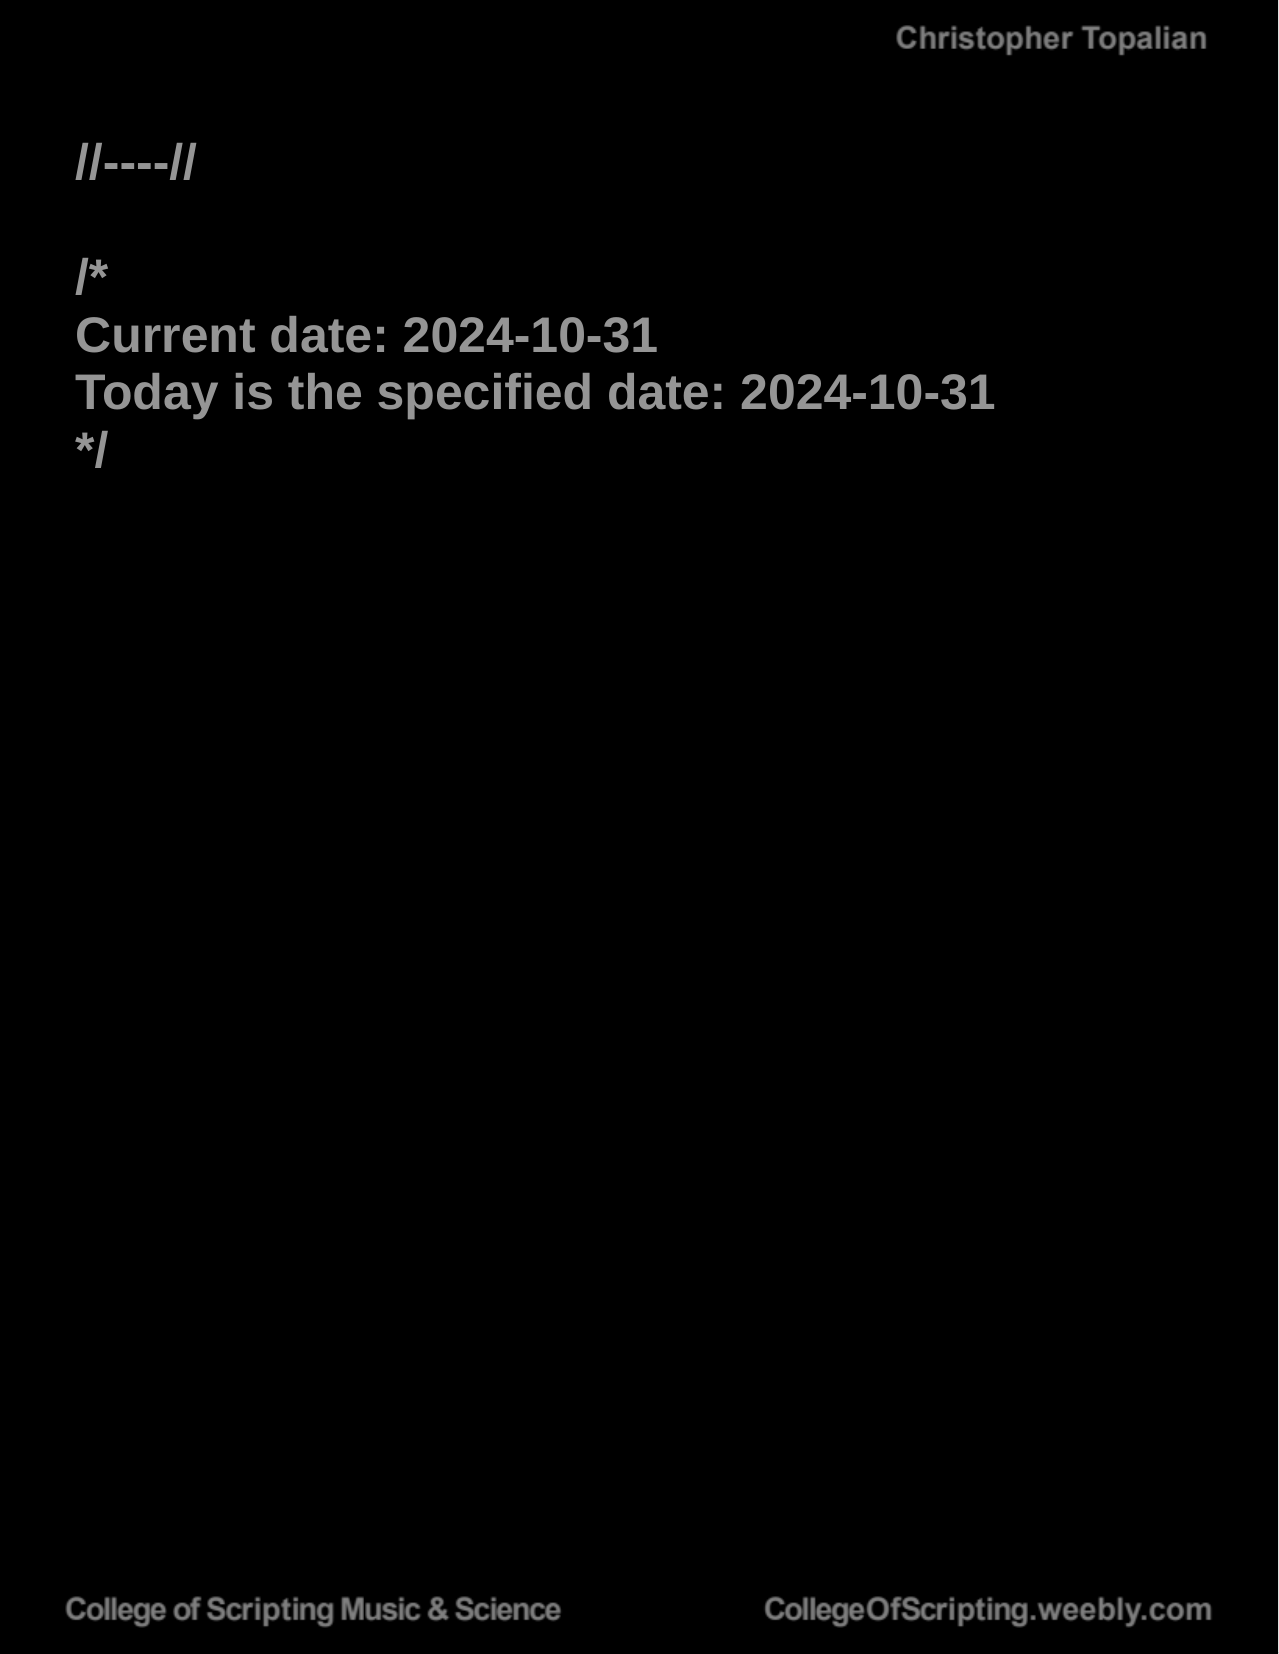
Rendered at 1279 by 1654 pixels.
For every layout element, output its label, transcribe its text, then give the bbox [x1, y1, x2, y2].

text */ [75, 420, 1203, 477]
text Today is the specified date: 2024-10-31 [75, 362, 1203, 420]
text Current date: 2024-10-31 [75, 305, 1203, 362]
text //----// [75, 132, 1203, 190]
text /* [75, 247, 1203, 305]
